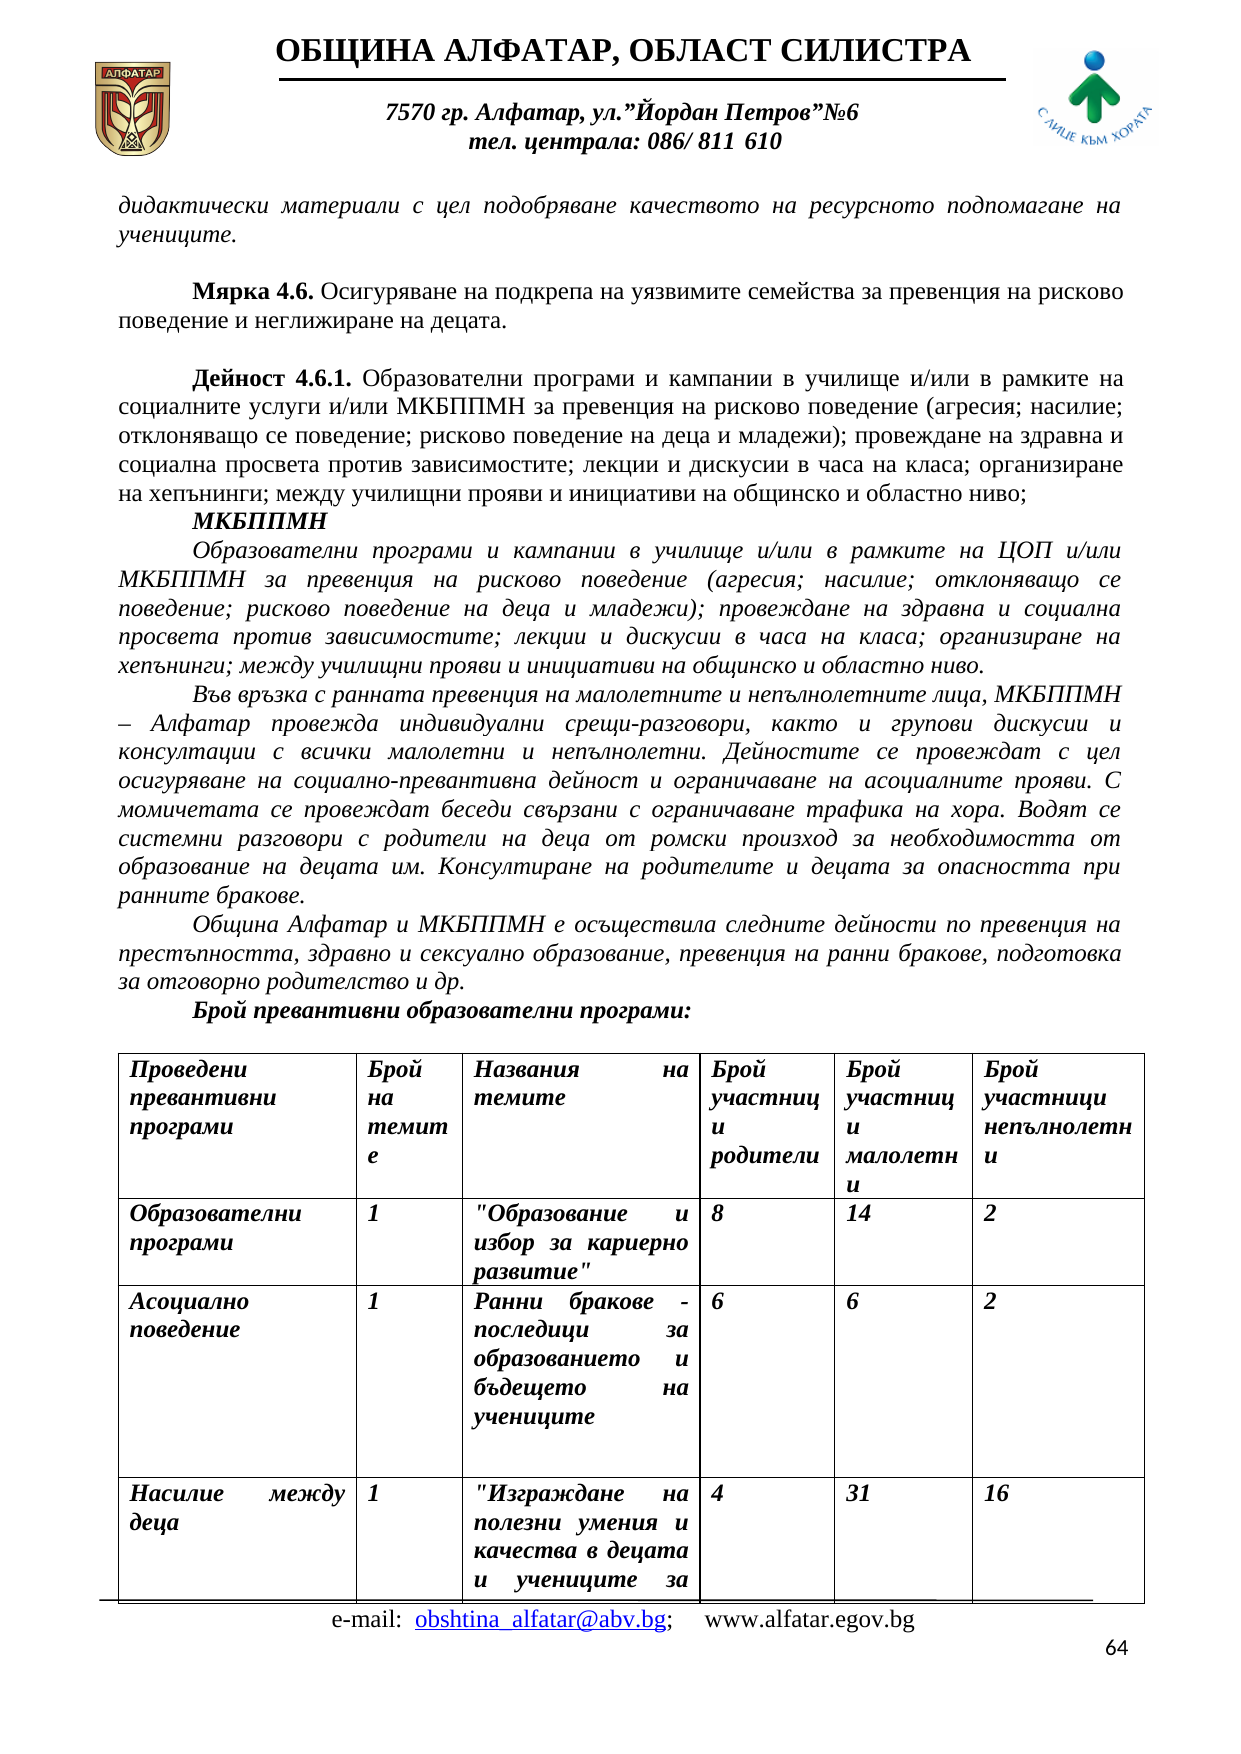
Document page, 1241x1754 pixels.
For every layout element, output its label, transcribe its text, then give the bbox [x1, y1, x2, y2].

table_header Брой участници непълнолетни [973, 1054, 1144, 1197]
text Образователни програми и кампании в училище и/или в рамките на ЦОП и/или МКБППМН за превенция на рисково поведение (агресия; насилие; отклоняващо се поведение; рисково поведение на деца и младежи); провеждане на здравна и социална просвета против зависимостите; лекции и дискусии в часа на класа; организиране на хепънинги; между училищни прояви и инициативи на общинско и областно ниво. [118, 535, 1124, 679]
table_cell 4 [701, 1478, 834, 1599]
text Във връзка с ранната превенция на малолетните и непълнолетните лица, МКБППМН – Алфатар провежда индивидуални срещи-разговори, както и групови дискусии и консултации с всички малолетни и непълнолетни. Дейностите се провеждат с цел осигуряване на социално-превантивна дейност и ограничаване на асоциалните прояви. С момичетата се провеждат беседи свързани с ограничаване трафика на хора. Водят се системни разговори с родители на деца от ромски произход за необходимостта от образование на децата им. Консултиране на родителите и децата за опасността при ранните бракове. [118, 679, 1124, 909]
text Брой превантивни образователни програми: [192, 995, 1124, 1024]
table_cell 2 [973, 1199, 1144, 1285]
table_cell 1 [357, 1199, 462, 1285]
table_cell 1 [357, 1478, 462, 1599]
table_cell 6 [701, 1286, 834, 1477]
text Дейност 4.6.1. Образователни програми и кампании в училище и/или в рамките на социалните услуги и/или МКБППМН за превенция на рисково поведение (агресия; насилие; отклоняващо се поведение; рисково поведение на деца и младежи); провеждане на здравна и социална просвета против зависимостите; лекции и дискусии в часа на класа; организиране на хепънинги; между училищни прояви и инициативи на общинско и областно ниво; [118, 363, 1124, 506]
table_cell "Изграждане на полезни умения и качества в децата и учениците за [463, 1478, 699, 1599]
table_cell 16 [973, 1478, 1144, 1603]
table_header Брой на темите [357, 1054, 462, 1197]
table_cell 1 [357, 1286, 462, 1477]
table_cell Асоциално поведение [119, 1286, 356, 1477]
table_cell 8 [701, 1199, 834, 1285]
table_cell 6 [835, 1286, 972, 1477]
table_cell "Образование и избор за кариерно развитие" [463, 1199, 699, 1285]
table_cell Ранни бракове - последици за образованието и бъдещето на учениците [463, 1286, 699, 1477]
table_cell 31 [835, 1478, 972, 1599]
table_cell Образователни програми [119, 1199, 356, 1285]
table_cell 2 [973, 1286, 1144, 1477]
table_header Брой участници родители [701, 1054, 834, 1197]
text Община Алфатар и МКБППМН е осъществила следните дейности по превенция на престъпността, здравно и сексуално образование, превенция на ранни бракове, подготовка за отговорно родителство и др. [118, 909, 1124, 995]
table_header Названия на темите [463, 1054, 699, 1197]
text Мярка 4.6. Осигуряване на подкрепа на уязвимите семейства за превенция на рисково поведение и неглижиране на децата. [118, 276, 1124, 334]
table_header Проведени превантивни програми [119, 1054, 356, 1197]
text дидактически материали с цел подобряване качеството на ресурсното подпомагане на учениците. [118, 190, 1124, 248]
text МКБППМН [192, 506, 1124, 535]
table_cell Насилие между деца [119, 1478, 356, 1599]
table_cell 14 [835, 1199, 972, 1285]
table_header Брой участници малолетни [835, 1054, 972, 1197]
